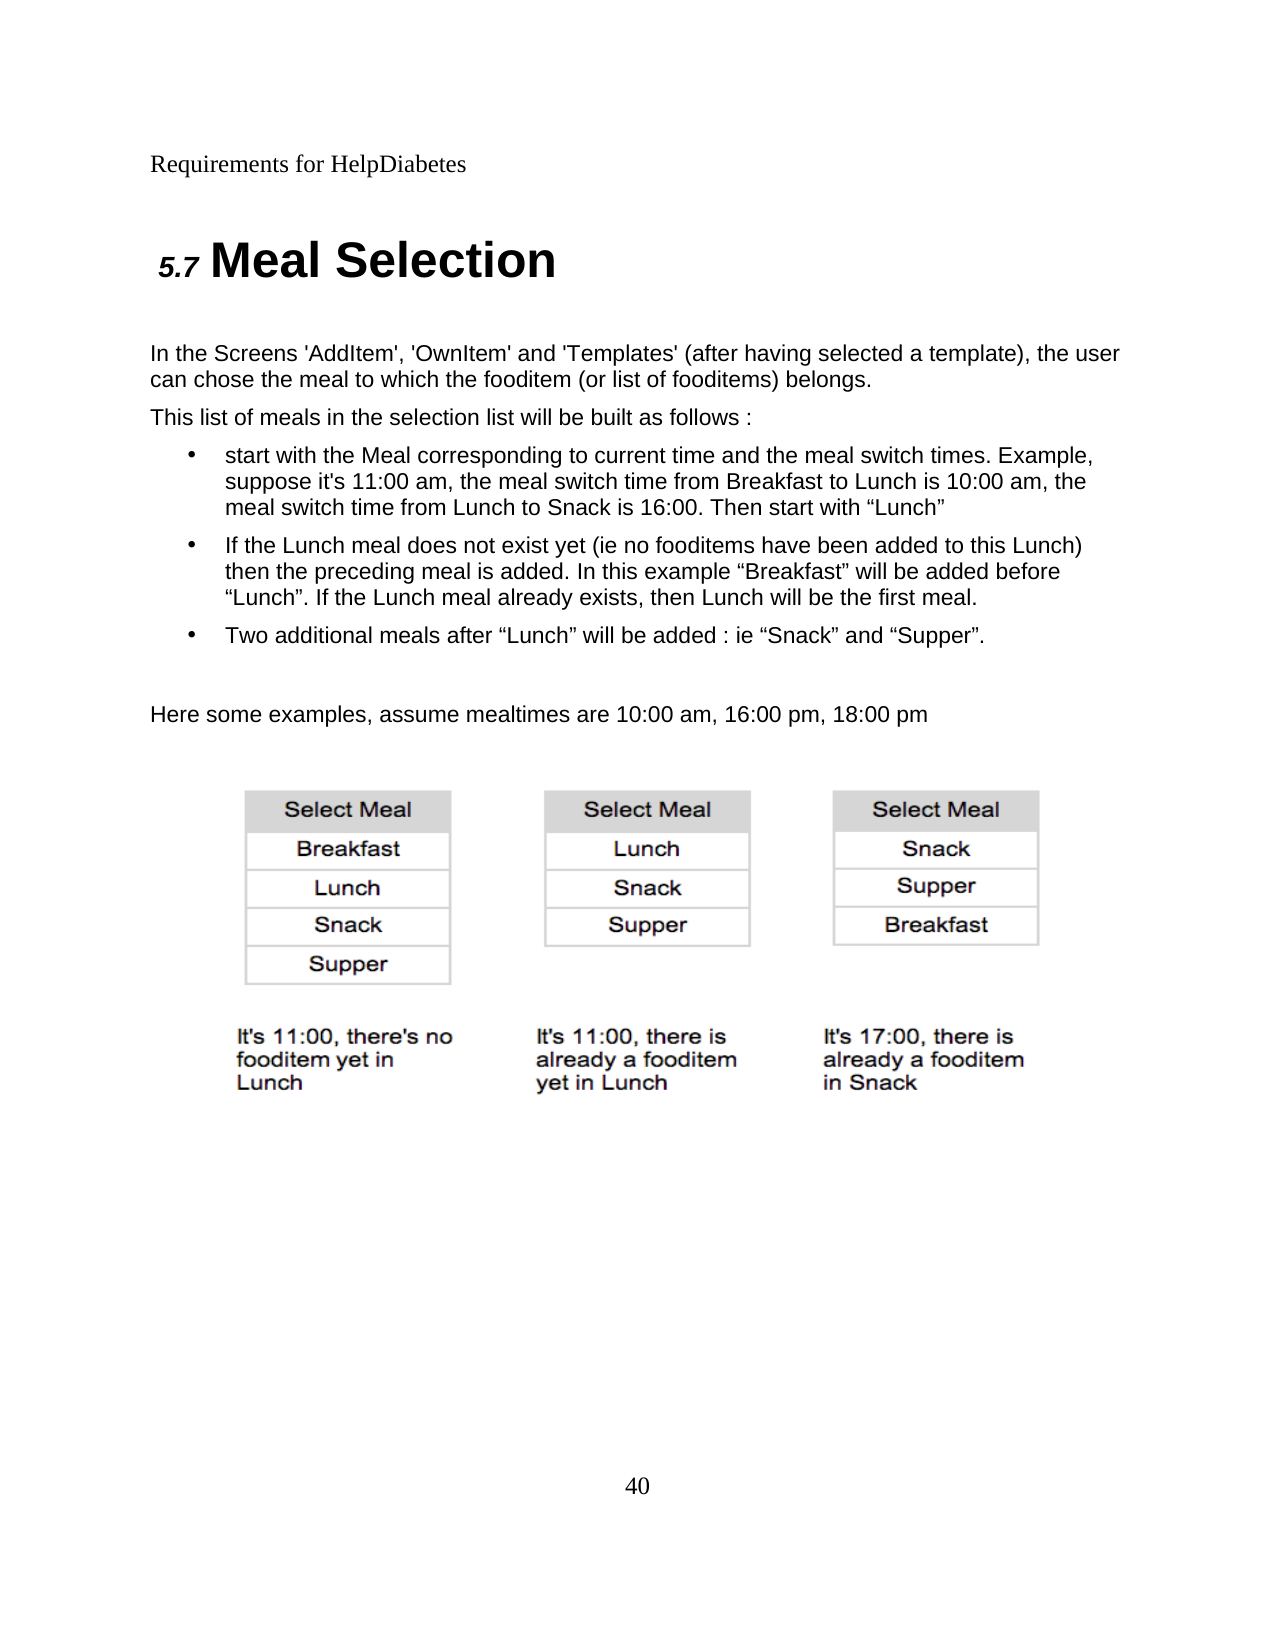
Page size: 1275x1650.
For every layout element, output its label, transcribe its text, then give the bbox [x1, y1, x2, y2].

text Here some examples, assume mealtimes are 10:00 am, 16:00 pm, 18:00 pm [150, 701, 1125, 727]
list Two additional meals after “Lunch” will be added : ie “Snack” and “Supper”. [187, 622, 1125, 648]
list start with the Meal corresponding to current time and the meal switch times. Example, suppose it's 11:00 am, the meal switch time from Breakfast to Lunch is 10:00 am, the meal switch time from Lunch to Snack is 16:00. Then start with “Lunch” [187, 443, 1125, 520]
text This list of meals in the selection list will be built as follows : [150, 404, 1125, 430]
subtitle Meal Selection [150, 232, 1125, 288]
text In the Screens 'AddItem', 'OwnItem' and 'Templates' (after having selected a template), the user can chose the meal to which the fooditem (or list of fooditems) belongs. [150, 341, 1125, 392]
list If the Lunch meal does not exist yet (ie no fooditems have been added to this Lunch) then the preceding meal is added. In this example “Breakfast” will be added before “Lunch”. If the Lunch meal already exists, then Lunch will be the first meal. [187, 532, 1125, 610]
picture [223, 779, 1052, 1121]
